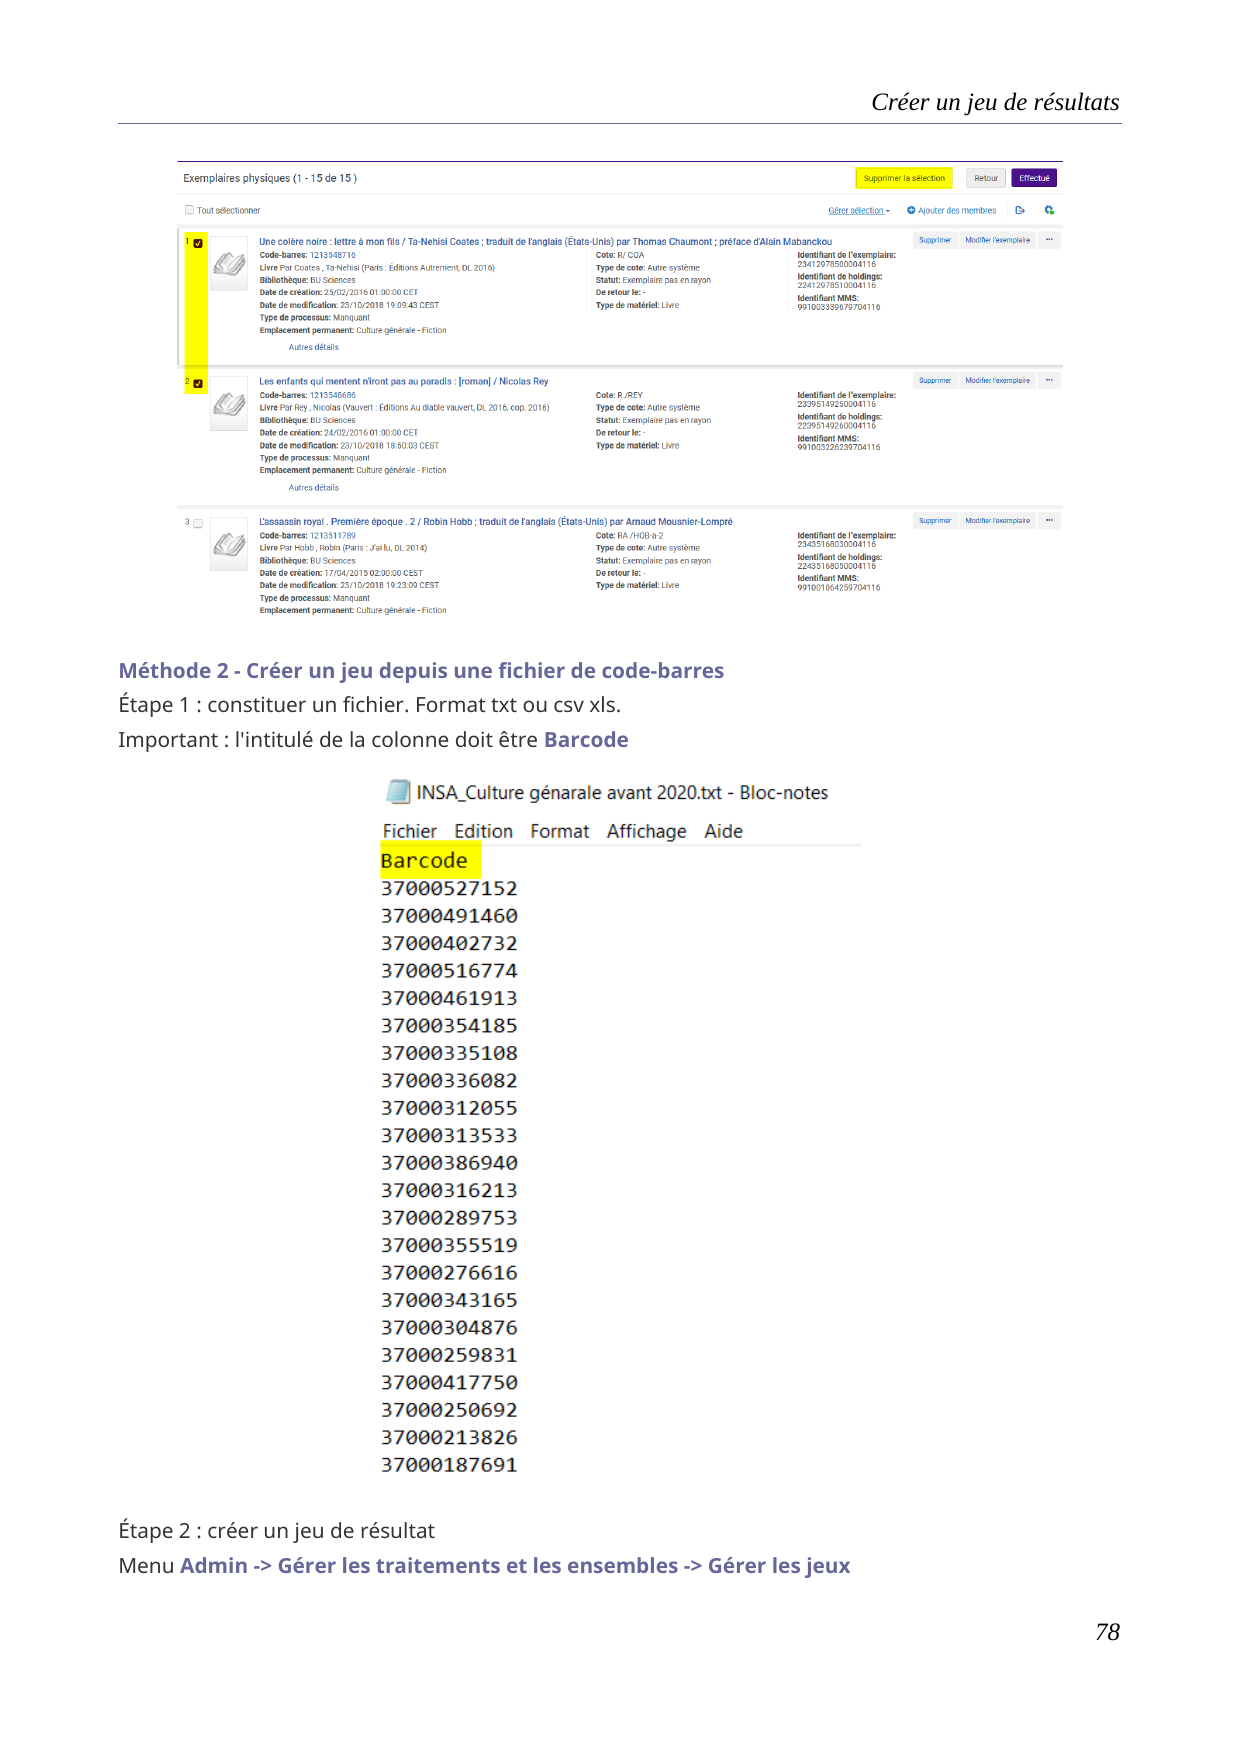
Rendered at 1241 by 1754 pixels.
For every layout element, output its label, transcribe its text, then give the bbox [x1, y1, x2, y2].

picture [378, 773, 862, 1478]
text Étape 2 : créer un jeu de résultat [118, 1517, 1122, 1545]
picture [177, 161, 1063, 617]
text Méthode 2 - Créer un jeu depuis une fichier de code-barres [118, 656, 1122, 684]
text Important : l'intitulé de la colonne doit être Barcode [118, 725, 1122, 753]
text Menu Admin -> Gérer les traitements et les ensembles -> Gérer les jeux [118, 1551, 1122, 1579]
text Étape 1 : constituer un fichier. Format txt ou csv xls. [118, 690, 1122, 719]
